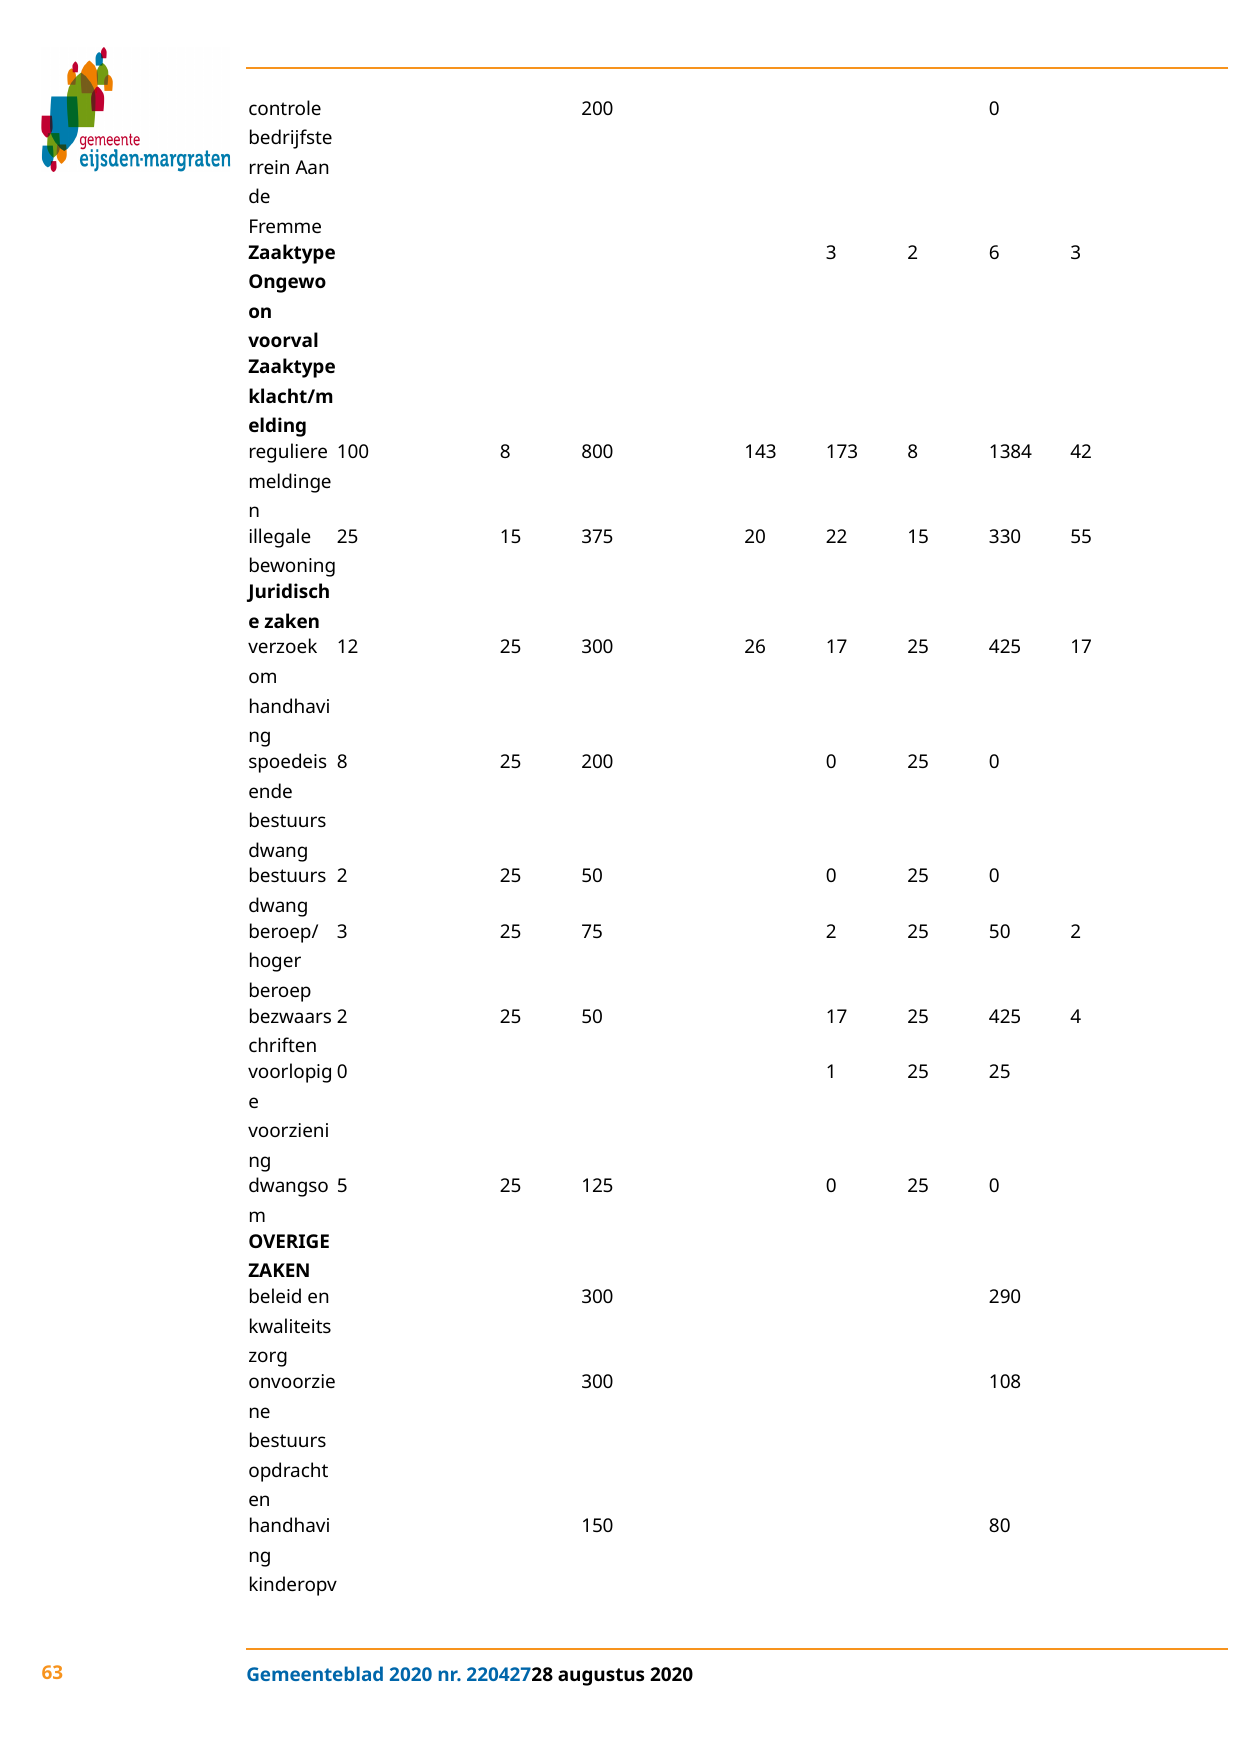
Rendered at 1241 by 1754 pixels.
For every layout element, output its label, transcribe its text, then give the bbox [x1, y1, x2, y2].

table_cell 1 [826, 1058, 907, 1173]
table_cell [744, 239, 826, 353]
table_cell [418, 523, 499, 578]
table_cell [663, 438, 744, 523]
table_cell 25 [907, 863, 989, 918]
table_cell [337, 1368, 418, 1512]
table_cell 3 [337, 918, 418, 1003]
table_cell [826, 1512, 907, 1597]
table_cell [337, 95, 418, 239]
table_cell dwangsom [248, 1173, 337, 1228]
table_cell 25 [500, 748, 581, 863]
table_cell [826, 579, 907, 634]
table_cell [1070, 95, 1152, 239]
table_cell [663, 95, 744, 239]
table_cell 22 [826, 523, 907, 578]
table_cell [418, 863, 499, 918]
table_cell 0 [989, 863, 1070, 918]
table_cell [826, 95, 907, 239]
table_cell 8 [907, 438, 989, 523]
table_cell [581, 1228, 663, 1283]
table_cell 25 [337, 523, 418, 578]
table_cell [581, 579, 663, 634]
table_cell 1384 [989, 438, 1070, 523]
table_cell [826, 1283, 907, 1368]
table_cell [826, 353, 907, 438]
table_cell 5 [337, 1173, 418, 1228]
table_cell 108 [989, 1368, 1070, 1512]
table_cell [663, 918, 744, 1003]
table_cell [663, 1228, 744, 1283]
table_cell 80 [989, 1512, 1070, 1597]
table_cell 55 [1070, 523, 1152, 578]
table_cell onvoorziene bestuursopdrachten [248, 1368, 337, 1512]
table_cell [663, 1283, 744, 1368]
table_cell [337, 1283, 418, 1368]
table_cell 375 [581, 523, 663, 578]
table_cell OVERIGE ZAKEN [248, 1228, 337, 1283]
table_cell [663, 353, 744, 438]
table_cell beroep/hoger beroep [248, 918, 337, 1003]
table_cell [907, 1512, 989, 1597]
table_cell 15 [907, 523, 989, 578]
table_cell 25 [500, 1003, 581, 1058]
table_cell [744, 1003, 826, 1058]
table_cell 3 [1070, 239, 1152, 353]
table_cell 425 [989, 634, 1070, 748]
table_cell voorlopige voorziening [248, 1058, 337, 1173]
table_cell [500, 579, 581, 634]
table_cell Zaaktype klacht/melding [248, 353, 337, 438]
table_cell 25 [989, 1058, 1070, 1173]
table_cell 425 [989, 1003, 1070, 1058]
table_cell [989, 1228, 1070, 1283]
table_cell spoedeisende bestuursdwang [248, 748, 337, 863]
table_cell [744, 353, 826, 438]
table_cell [907, 1228, 989, 1283]
table_cell 2 [1070, 918, 1152, 1003]
table_cell [663, 634, 744, 748]
table_cell 200 [581, 748, 663, 863]
table_cell [500, 353, 581, 438]
table_cell 125 [581, 1173, 663, 1228]
table_cell handhaving kinderopv [248, 1512, 337, 1597]
table_cell [337, 353, 418, 438]
table_cell [500, 1058, 581, 1173]
table_cell [907, 353, 989, 438]
table_cell [418, 634, 499, 748]
table_cell [744, 1228, 826, 1283]
table_cell [907, 95, 989, 239]
table_cell [418, 95, 499, 239]
table_cell 2 [907, 239, 989, 353]
table_cell [663, 239, 744, 353]
table_cell [744, 1368, 826, 1512]
table_cell 2 [337, 863, 418, 918]
table_cell [744, 579, 826, 634]
table_cell [500, 239, 581, 353]
table_cell 6 [989, 239, 1070, 353]
table_cell [663, 523, 744, 578]
table_cell [907, 579, 989, 634]
table_cell [663, 748, 744, 863]
table_cell 290 [989, 1283, 1070, 1368]
table_cell 300 [581, 1283, 663, 1368]
table_cell [418, 1283, 499, 1368]
table_cell [500, 1283, 581, 1368]
table_cell 300 [581, 1368, 663, 1512]
table_cell 150 [581, 1512, 663, 1597]
table_cell [663, 1368, 744, 1512]
table_cell 25 [500, 634, 581, 748]
table_cell 800 [581, 438, 663, 523]
table_cell [581, 1058, 663, 1173]
table_cell [1070, 1058, 1152, 1173]
table_cell [744, 918, 826, 1003]
table_cell [418, 579, 499, 634]
table_cell illegale bewoning [248, 523, 337, 578]
table_cell 2 [826, 918, 907, 1003]
table_cell [663, 1173, 744, 1228]
table_cell 100 [337, 438, 418, 523]
table_cell [337, 1512, 418, 1597]
table_cell [500, 1512, 581, 1597]
table_cell 0 [989, 748, 1070, 863]
table_cell [500, 95, 581, 239]
table_cell [418, 1173, 499, 1228]
table_cell [744, 1512, 826, 1597]
table_cell [989, 579, 1070, 634]
table_cell [663, 863, 744, 918]
table_cell beleid en kwaliteitszorg [248, 1283, 337, 1368]
table_cell [337, 579, 418, 634]
picture [41, 47, 231, 172]
table_cell 8 [337, 748, 418, 863]
table_cell [1070, 1368, 1152, 1512]
table_cell 17 [826, 1003, 907, 1058]
table_cell [1070, 1173, 1152, 1228]
table_cell 3 [826, 239, 907, 353]
table_cell 50 [581, 863, 663, 918]
table_cell [744, 1058, 826, 1173]
table_cell 8 [500, 438, 581, 523]
table_cell reguliere meldingen [248, 438, 337, 523]
table_cell [418, 1058, 499, 1173]
table_cell [500, 1368, 581, 1512]
table_cell Zaaktype Ongewoon voorval [248, 239, 337, 353]
table_cell 0 [989, 95, 1070, 239]
table_cell 75 [581, 918, 663, 1003]
table_cell [581, 239, 663, 353]
table_cell 25 [500, 863, 581, 918]
table_cell 25 [907, 918, 989, 1003]
table_cell [826, 1368, 907, 1512]
table_cell 173 [826, 438, 907, 523]
table_cell [418, 438, 499, 523]
table_cell 42 [1070, 438, 1152, 523]
table_cell [418, 748, 499, 863]
table_cell controle bedrijfsterrein Aan de Fremme [248, 95, 337, 239]
table_cell 25 [907, 1058, 989, 1173]
table_cell [907, 1368, 989, 1512]
table_cell 17 [826, 634, 907, 748]
table_cell [500, 1228, 581, 1283]
table_cell [418, 239, 499, 353]
table_cell 4 [1070, 1003, 1152, 1058]
table_cell 0 [989, 1173, 1070, 1228]
table_cell [418, 1368, 499, 1512]
table_cell [989, 353, 1070, 438]
table_cell 25 [500, 1173, 581, 1228]
table_cell 25 [907, 634, 989, 748]
table_cell [418, 1228, 499, 1283]
table_cell 20 [744, 523, 826, 578]
table_cell 25 [500, 918, 581, 1003]
table_cell [744, 1173, 826, 1228]
table_cell [663, 579, 744, 634]
table_cell [337, 1228, 418, 1283]
table_cell [663, 1058, 744, 1173]
table_cell 0 [826, 748, 907, 863]
table_cell 12 [337, 634, 418, 748]
table_cell [1070, 1512, 1152, 1597]
table_cell [663, 1512, 744, 1597]
table_cell [1070, 579, 1152, 634]
table_cell 26 [744, 634, 826, 748]
table_cell [744, 1283, 826, 1368]
table_cell verzoek om handhaving [248, 634, 337, 748]
table_cell [744, 748, 826, 863]
table_cell Juridische zaken [248, 579, 337, 634]
table_cell [1070, 1228, 1152, 1283]
table_cell 50 [989, 918, 1070, 1003]
table_cell [907, 1283, 989, 1368]
table_cell 50 [581, 1003, 663, 1058]
table_cell [581, 353, 663, 438]
table_cell [1070, 353, 1152, 438]
table_cell [1070, 1283, 1152, 1368]
table_cell bestuursdwang [248, 863, 337, 918]
table_cell 2 [337, 1003, 418, 1058]
table_cell 25 [907, 748, 989, 863]
table_cell [744, 95, 826, 239]
table_cell [744, 863, 826, 918]
table_cell 25 [907, 1003, 989, 1058]
table_cell 0 [826, 863, 907, 918]
table_cell 200 [581, 95, 663, 239]
table_cell 25 [907, 1173, 989, 1228]
table_cell 0 [826, 1173, 907, 1228]
table_cell [418, 353, 499, 438]
table_cell [418, 918, 499, 1003]
table_cell [1070, 863, 1152, 918]
table_cell bezwaarschriften [248, 1003, 337, 1058]
table_cell 330 [989, 523, 1070, 578]
table_cell 17 [1070, 634, 1152, 748]
table_cell [418, 1512, 499, 1597]
table_cell [1070, 748, 1152, 863]
table_cell 143 [744, 438, 826, 523]
table_cell [663, 1003, 744, 1058]
table_cell 15 [500, 523, 581, 578]
table_cell 300 [581, 634, 663, 748]
table_cell [418, 1003, 499, 1058]
table_cell [337, 239, 418, 353]
table_cell 0 [337, 1058, 418, 1173]
table_cell [826, 1228, 907, 1283]
